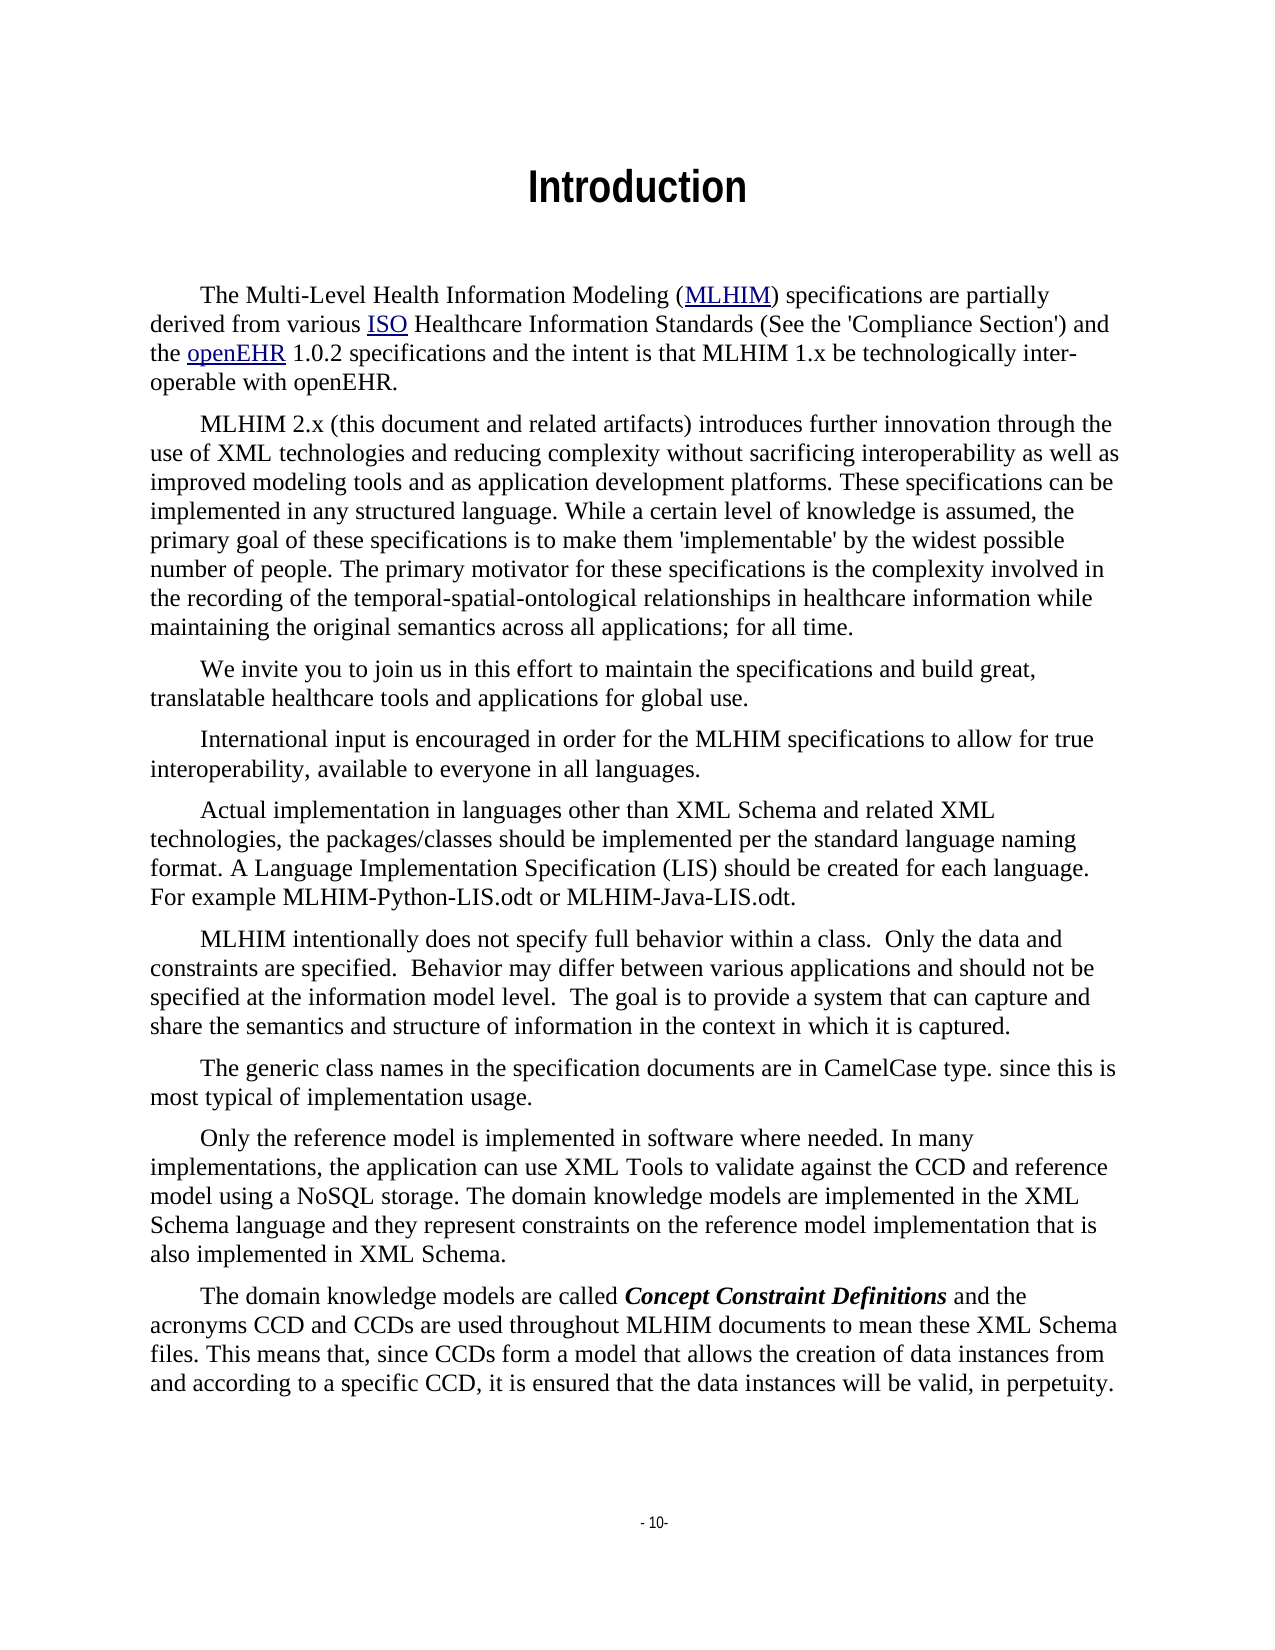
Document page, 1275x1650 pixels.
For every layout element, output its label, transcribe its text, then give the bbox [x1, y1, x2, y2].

text Only the reference model is implemented in software where needed. In many implementations, the application can use XML Tools to validate against the CCD and reference model using a NoSQL storage. The domain knowledge models are implemented in the XML Schema language and they represent constraints on the reference model implementation that is also implemented in XML Schema. [150, 1123, 1125, 1268]
text The Multi-Level Health Information Modeling (MLHIM) specifications are partially derived from various ISO Healthcare Information Standards (See the 'Compliance Section') and the openEHR 1.0.2 specifications and the intent is that MLHIM 1.x be technologically inter-operable with openEHR. [150, 280, 1125, 396]
text MLHIM intentionally does not specify full behavior within a class. Only the data and constraints are specified. Behavior may differ between various applications and should not be specified at the information model level. The goal is to provide a system that can capture and share the semantics and structure of information in the context in which it is captured. [150, 924, 1125, 1040]
text The generic class names in the specification documents are in CamelCase type. since this is most typical of implementation usage. [150, 1052, 1125, 1111]
text International input is encouraged in order for the MLHIM specifications to allow for true interoperability, available to everyone in all languages. [150, 724, 1125, 782]
text Actual implementation in languages other than XML Schema and related XML technologies, the packages/classes should be implemented per the standard language naming format. A Language Implementation Specification (LIS) should be created for each language. For example MLHIM-Python-LIS.odt or MLHIM-Java-LIS.odt. [150, 795, 1125, 911]
text MLHIM 2.x (this document and related artifacts) introduces further innovation through the use of XML technologies and reducing complexity without sacrificing interoperability as well as improved modeling tools and as application development platforms. These specifications can be implemented in any structured language. While a certain level of knowledge is assumed, the primary goal of these specifications is to make them 'implementable' by the widest possible number of people. The primary motivator for these specifications is the complexity involved in the recording of the temporal-spatial-ontological relationships in healthcare information while maintaining the original semantics across all applications; for all time. [150, 409, 1125, 641]
text We invite you to join us in this effort to maintain the specifications and build great, translatable healthcare tools and applications for global use. [150, 654, 1125, 712]
text The domain knowledge models are called Concept Constraint Definitions and the acronyms CCD and CCDs are used throughout MLHIM documents to mean these XML Schema files. This means that, since CCDs form a model that allows the creation of data instances from and according to a specific CCD, it is ensured that the data instances will be valid, in perpetuity. [150, 1281, 1125, 1397]
